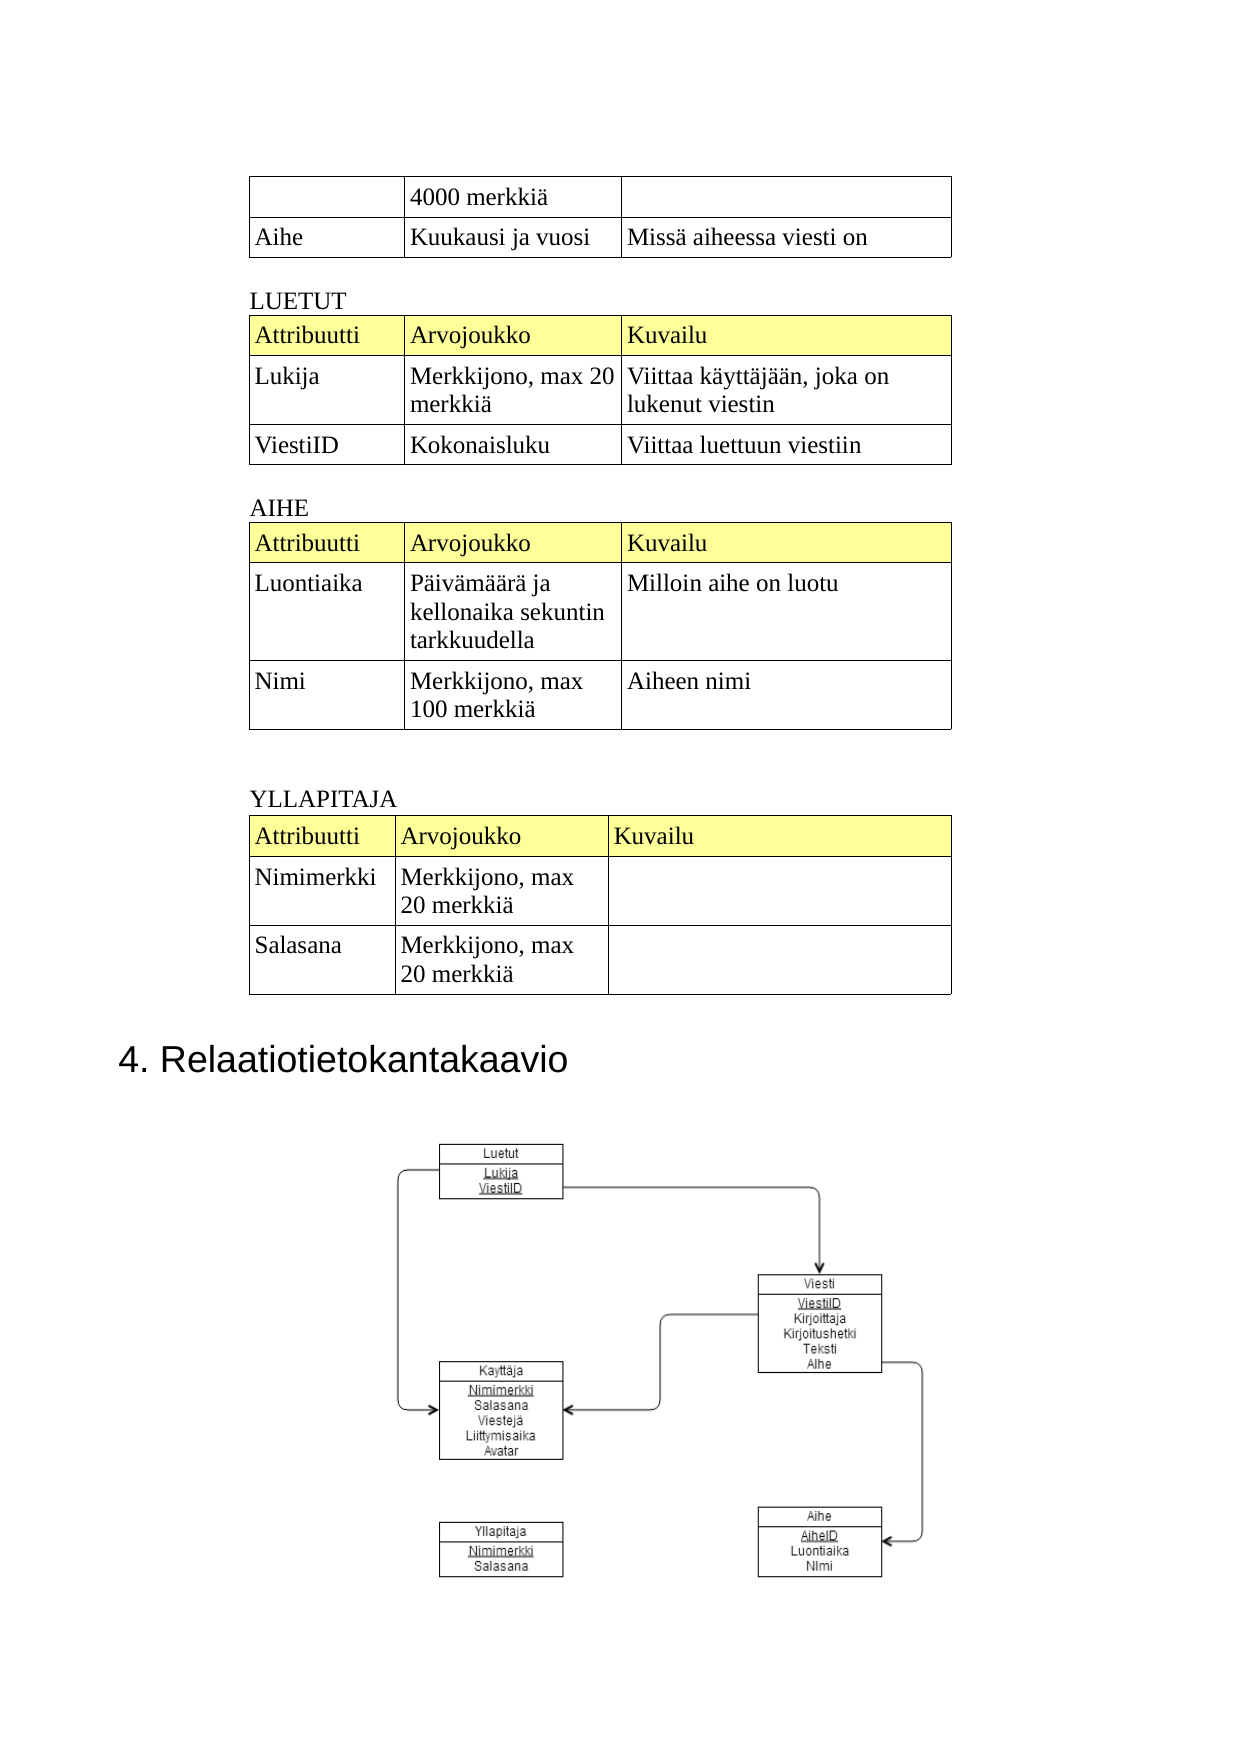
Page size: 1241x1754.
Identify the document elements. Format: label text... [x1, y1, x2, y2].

table_cell Kokonaisluku [405, 425, 621, 464]
table_cell [609, 926, 951, 994]
table_header Arvojoukko [405, 316, 621, 355]
table_cell Nimi [250, 661, 404, 729]
table_cell Viittaa käyttäjään, joka on lukenut viestin [622, 356, 951, 424]
table_cell Missä aiheessa viesti on [622, 218, 951, 257]
table_cell Aihe [250, 218, 404, 257]
table_cell ViestiID [250, 425, 404, 464]
table_header Attribuutti [250, 316, 404, 355]
table_cell 4000 merkkiä [405, 177, 621, 217]
table_cell Viittaa luettuun viestiin [622, 425, 951, 464]
table_header Kuvailu [609, 816, 951, 856]
table_cell Aiheen nimi [622, 661, 951, 729]
text LUETUT [206, 286, 1122, 314]
table_header Attribuutti [250, 523, 404, 562]
table_header Kuvailu [622, 523, 951, 562]
table_cell Lukija [250, 356, 404, 424]
table_header Arvojoukko [405, 523, 621, 562]
table_header Arvojoukko [396, 816, 608, 856]
table_header Attribuutti [250, 816, 395, 856]
table_cell Luontiaika [250, 563, 404, 660]
table_cell Merkkijono, max 20 merkkiä [396, 857, 608, 925]
picture [294, 1080, 947, 1599]
table_cell Kuukausi ja vuosi [405, 218, 621, 257]
text YLLAPITAJA [118, 772, 1122, 815]
table_cell Salasana [250, 926, 395, 994]
text AIHE [118, 493, 1122, 522]
table_cell Merkkijono, max 20 merkkiä [396, 926, 608, 994]
table_cell Merkkijono, max 20 merkkiä [405, 356, 621, 424]
table_cell Merkkijono, max 100 merkkiä [405, 661, 621, 729]
table_header Kuvailu [622, 316, 951, 355]
table_cell Nimimerkki [250, 857, 395, 925]
table_cell [622, 177, 951, 217]
table_cell [250, 177, 404, 217]
text 4. Relaatiotietokantakaavio [118, 1037, 1122, 1080]
table_cell [609, 857, 951, 925]
table_cell Milloin aihe on luotu [622, 563, 951, 660]
table_cell Päivämäärä ja kellonaika sekuntin tarkkuudella [405, 563, 621, 660]
